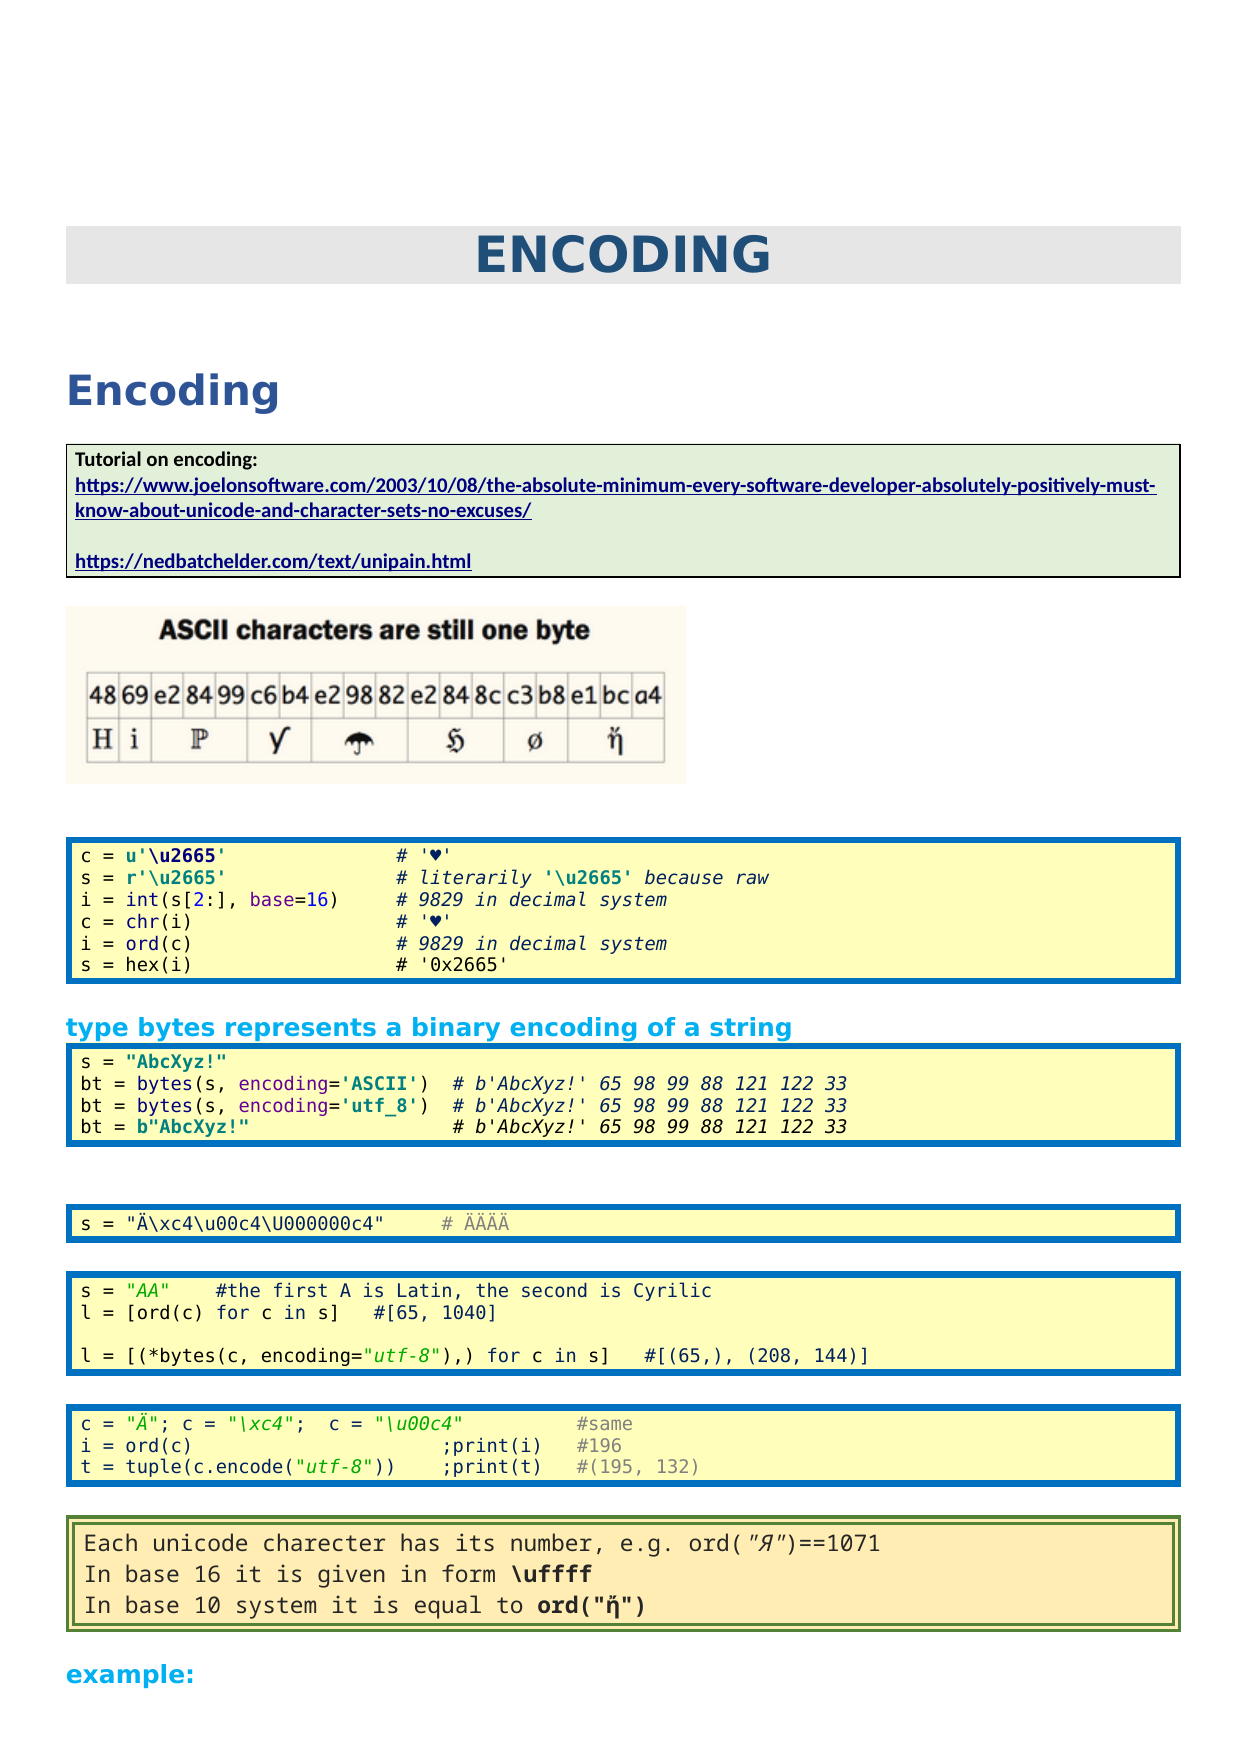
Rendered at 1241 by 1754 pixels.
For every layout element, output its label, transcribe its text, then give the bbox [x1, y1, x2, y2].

subtitle ENCODING [66, 226, 1181, 284]
text bt = b"AbcXyz!" # b'AbcXyz!' 65 98 99 88 121 122 33 [72, 1108, 1175, 1140]
text c = u'\u2665' # '♥' s = r'\u2665' # literarily '\u2665' because raw i = int(s[2:], base=16) # 9829 in decimal system c = chr(i) # '♥' i = ord(c) # 9829 in decimal system [72, 843, 1175, 946]
text In base 16 it is given in form \uffff [75, 1547, 1172, 1578]
text s = "AА" #the first A is Latin, the second is Cyrilic [72, 1278, 1175, 1293]
text Encoding [66, 366, 1181, 415]
text l = [ord(c) for c in s] #[65, 1040] [72, 1293, 1175, 1315]
text In base 10 system it is equal to ord("ἤ") [69, 1578, 1178, 1629]
title example: [66, 1661, 1181, 1690]
text https://nedbatchelder.com/text/unipain.html [67, 545, 1179, 576]
text l = [(*bytes(c, encoding="utf-8"),) for c in s] #[(65,), (208, 144)] [72, 1337, 1175, 1369]
text Each unicode charecter has its number, e.g. ord("Я")==1071 [69, 1519, 1178, 1547]
text Tutorial on encoding: [67, 445, 1179, 469]
text s = "AbcXyz!" bt = bytes(s, encoding='ASCII') # b'AbcXyz!' 65 98 99 88 121 122 33 bt = bytes(s, encoding='utf_8') # b'AbcXyz!' 65 98 99 88 121 122 33 [72, 1049, 1175, 1108]
text https://www.joelonsoftware.com/2003/10/08/the-absolute-minimum-every-software-developer-absolutely-positively-must-know-about-unicode-and-character-sets-no-excuses/ [67, 469, 1179, 520]
text c = "Ä"; c = "\xc4"; c = "\u00c4" #same [72, 1411, 1175, 1426]
text s = hex(i) # '0x2665' [72, 946, 1175, 978]
text i = ord(c) ;print(i) #196 [72, 1426, 1175, 1448]
text t = tuple(c.encode("utf-8")) ;print(t) #(195, 132) [72, 1448, 1175, 1480]
text s = "Ä\xc4\u00c4\U000000c4" # ÄÄÄÄ [72, 1210, 1175, 1236]
title type bytes represents a binary encoding of a string [66, 1013, 1181, 1042]
picture [65, 606, 686, 784]
